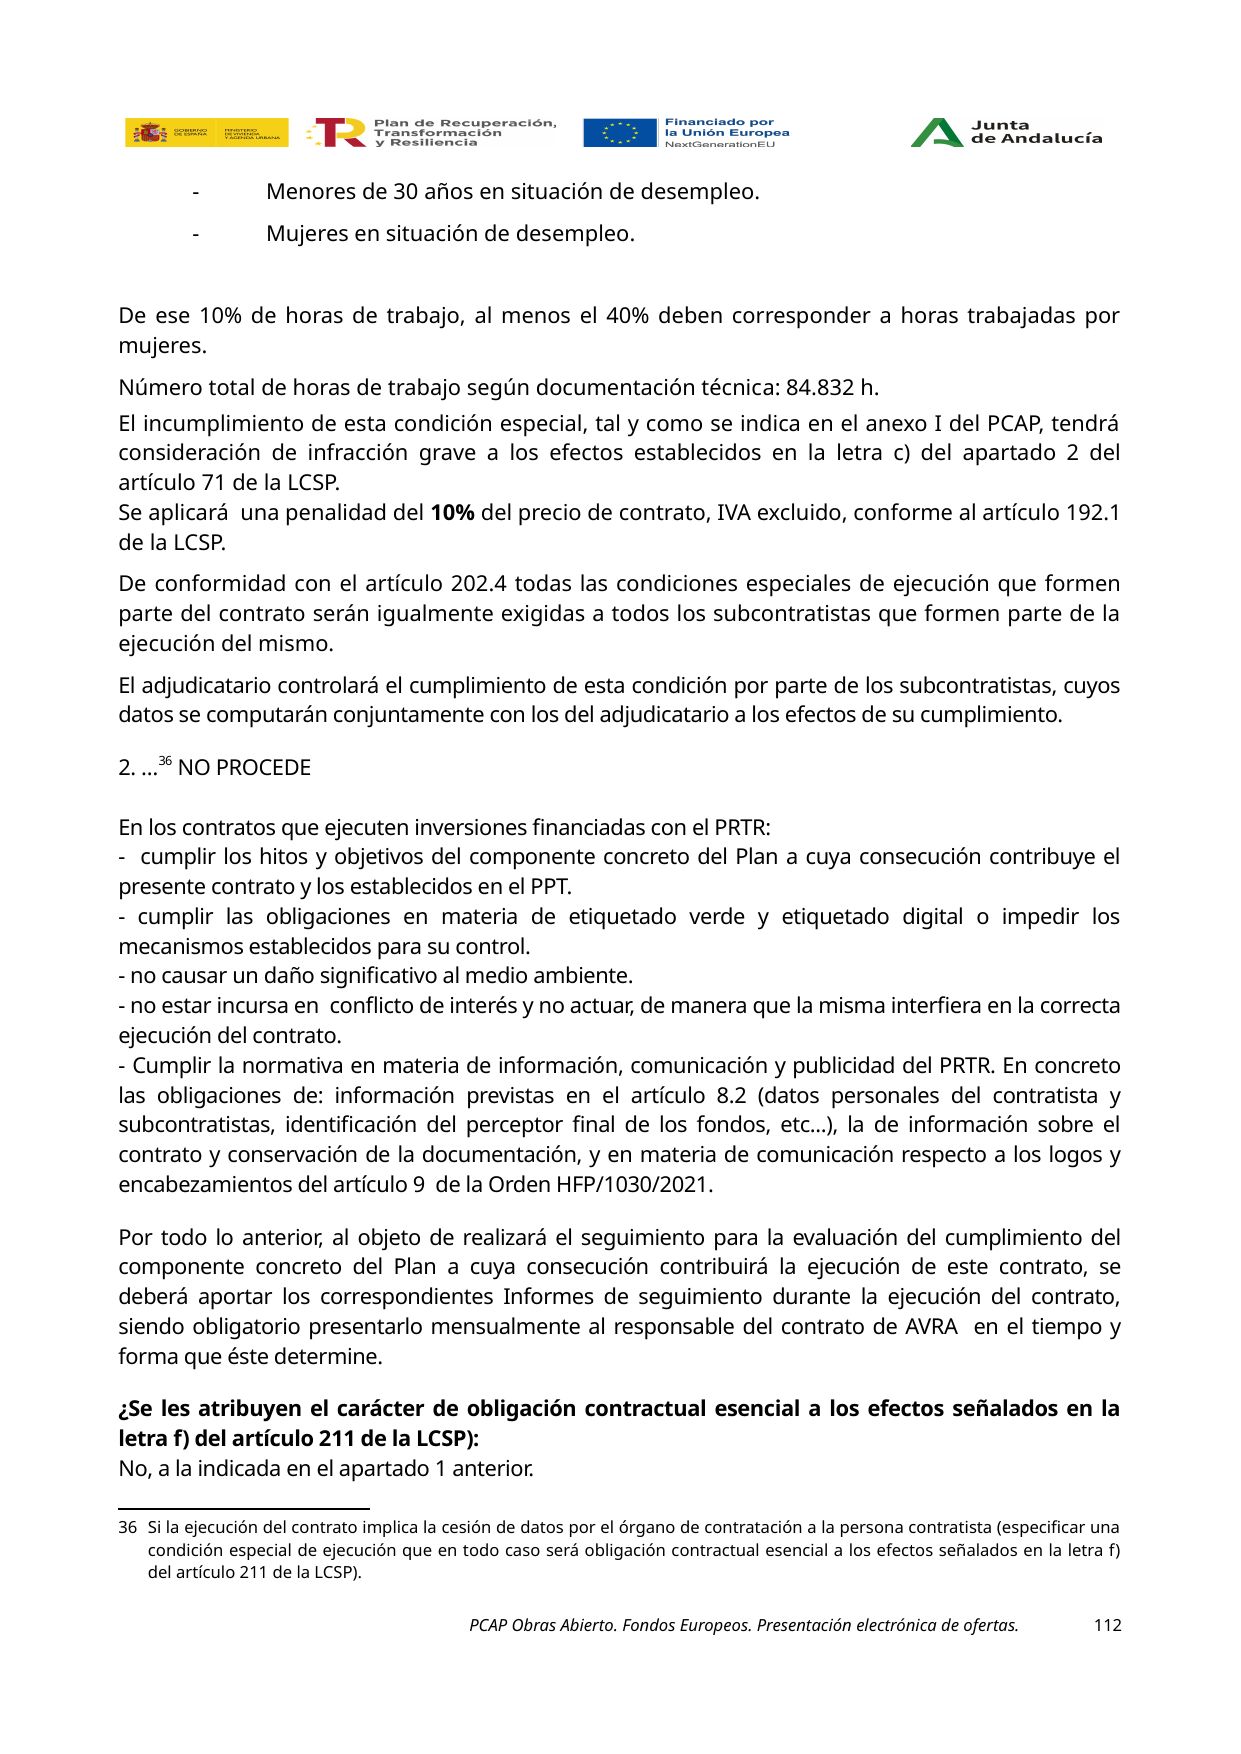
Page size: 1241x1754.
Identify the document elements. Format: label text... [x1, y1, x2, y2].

text Número total de horas de trabajo según documentación técnica: 84.832 h. [118, 372, 1122, 402]
text - Mujeres en situación de desempleo. [118, 218, 1122, 248]
text De ese 10% de horas de trabajo, al menos el 40% deben corresponder a horas trabajadas por mujeres. [118, 300, 1122, 360]
text El incumplimiento de esta condición especial, tal y como se indica en el anexo I del PCAP, tendrá consideración de infracción grave a los efectos establecidos en la letra c) del apartado 2 del artículo 71 de la LCSP. [118, 407, 1122, 497]
text - cumplir los hitos y objetivos del componente concreto del Plan a cuya consecución contribuye el presente contrato y los establecidos en el PPT. [118, 841, 1122, 901]
text - Cumplir la normativa en materia de información, comunicación y publicidad del PRTR. En concreto las obligaciones de: información previstas en el artículo 8.2 (datos personales del contratista y subcontratistas, identificación del perceptor final de los fondos, etc...), la de información sobre el contrato y conservación de la documentación, y en materia de comunicación respecto a los logos y encabezamientos del artículo 9 de la Orden HFP/1030/2021. [118, 1050, 1122, 1199]
text - Menores de 30 años en situación de desempleo. [118, 176, 1122, 206]
picture [305, 118, 557, 147]
text ¿Se les atribuyen el carácter de obligación contractual esencial a los efectos señalados en la letra f) del artículo 211 de la LCSP): [118, 1393, 1122, 1453]
text El adjudicatario controlará el cumplimiento de esta condición por parte de los subcontratistas, cuyos datos se computarán conjuntamente con los del adjudicatario a los efectos de su cumplimiento. [118, 669, 1122, 729]
text De conformidad con el artículo 202.4 todas las condiciones especiales de ejecución que formen parte del contrato serán igualmente exigidas a todos los subcontratistas que formen parte de la ejecución del mismo. [118, 568, 1122, 658]
text Si la ejecución del contrato implica la cesión de datos por el órgano de contratación a la persona contratista (especificar una condición especial de ejecución que en todo caso será obligación contractual esencial a los efectos señalados en la letra f) del artículo 211 de la LCSP). [118, 1516, 1122, 1584]
picture [910, 118, 1104, 147]
text En los contratos que ejecuten inversiones financiadas con el PRTR: [118, 811, 1122, 841]
text - no causar un daño significativo al medio ambiente. [118, 960, 1122, 990]
text Se aplicará una penalidad del 10% del precio de contrato, IVA excluido, conforme al artículo 192.1 de la LCSP. [118, 497, 1122, 556]
text No, a la indicada en el apartado 1 anterior. [118, 1453, 1122, 1482]
text Por todo lo anterior, al objeto de realizará el seguimiento para la evaluación del cumplimiento del componente concreto del Plan a cuya consecución contribuirá la ejecución de este contrato, se deberá aportar los correspondientes Informes de seguimiento durante la ejecución del contrato, siendo obligatorio presentarlo mensualmente al responsable del contrato de AVRA en el tiempo y forma que éste determine. [118, 1221, 1122, 1370]
picture [125, 118, 289, 147]
text - no estar incursa en conflicto de interés y no actuar, de manera que la misma interfiera en la correcta ejecución del contrato. [118, 990, 1122, 1050]
text 2. … NO PROCEDE [118, 752, 1122, 782]
picture [582, 118, 793, 147]
text - cumplir las obligaciones en materia de etiquetado verde y etiquetado digital o impedir los mecanismos establecidos para su control. [118, 901, 1122, 960]
